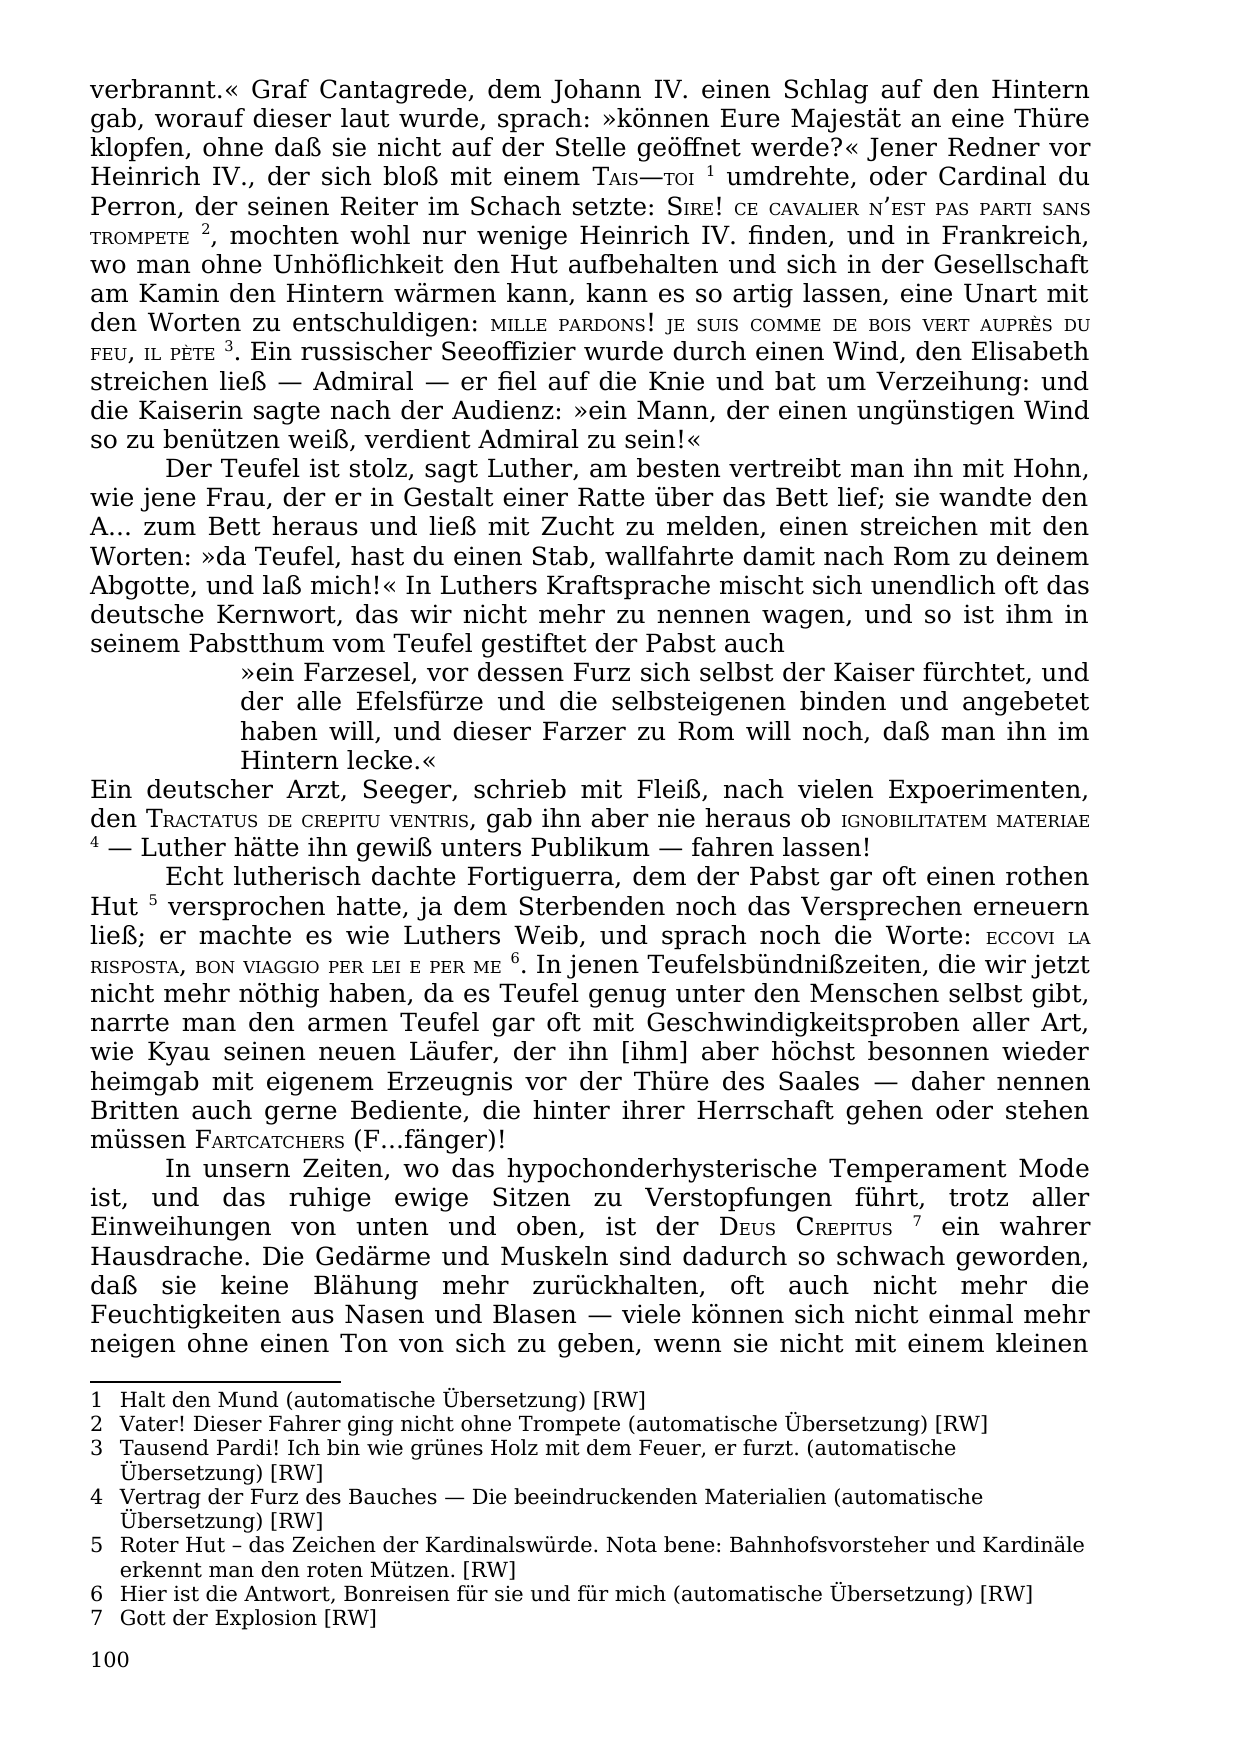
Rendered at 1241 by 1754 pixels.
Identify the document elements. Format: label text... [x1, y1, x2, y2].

text Der Teufel ist stolz, sagt Luther, am besten vertreibt man ihn mit Hohn, wie jene Frau, der er in Gestalt einer Ratte über das Bett lief; sie wandte den A... zum Bett heraus und ließ mit Zucht zu melden, einen streichen mit den Worten: »da Teufel, hast du einen Stab, wallfahrte damit nach Rom zu deinem Abgotte, und laß mich!« In Luthers Kraftsprache mischt sich unendlich oft das deutsche Kernwort, das wir nicht mehr zu nennen wagen, und so ist ihm in seinem Pabstthum vom Teufel gestiftet der Pabst auch [90, 454, 1091, 658]
text Tausend Pardi! Ich bin wie grünes Holz mit dem Feuer, er furzt. (automatische Übersetzung) [RW] [90, 1436, 1091, 1485]
text Halt den Mund (automatische Übersetzung) [RW] [90, 1388, 1091, 1412]
text Ein deutscher Arzt, Seeger, schrieb mit Fleiß, nach vielen Expoerimenten, den Tractatus de crepitu ventris, gab ihn aber nie heraus ob ignobilitatem materiae — Luther hätte ihn gewiß unters Publikum — fahren lassen! [90, 775, 1091, 862]
text Vertrag der Furz des Bauches — Die beeindruckenden Materialien (automatische Übersetzung) [RW] [90, 1485, 1091, 1533]
text Hier ist die Antwort, Bonreisen für sie und für mich (automatische Übersetzung) [RW] [90, 1582, 1091, 1606]
text »ein Farzesel, vor dessen Furz sich selbst der Kaiser fürchtet, und der alle Efelsfürze und die selbsteigenen binden und angebetet haben will, und dieser Farzer zu Rom will noch, daß man ihn im Hintern lecke.« [240, 658, 1091, 775]
text Gott der Explosion [RW] [90, 1606, 1091, 1631]
text verbrannt.« Graf Cantagrede, dem Johann IV. einen Schlag auf den Hintern gab, worauf dieser laut wurde, sprach: »können Eure Majestät an eine Thüre klopfen, ohne daß sie nicht auf der Stelle geöffnet werde?« Jener Redner vor Heinrich IV., der sich bloß mit einem Tais—toi umdrehte, oder Cardinal du Perron, der seinen Reiter im Schach setzte: Sire! ce cavalier n’est pas parti sans trompete , mochten wohl nur wenige Heinrich IV. finden, und in Frankreich, wo man ohne Unhöflichkeit den Hut aufbehalten und sich in der Gesellschaft am Kamin den Hintern wärmen kann, kann es so artig lassen, eine Unart mit den Worten zu entschuldigen: mille pardons! je suis comme de bois vert auprès du feu, il pète . Ein russischer Seeoffizier wurde durch einen Wind, den Elisabeth streichen ließ — Admiral — er fiel auf die Knie und bat um Verzeihung: und die Kaiserin sagte nach der Audienz: »ein Mann, der einen ungünstigen Wind so zu benützen weiß, verdient Admiral zu sein!« [90, 75, 1091, 454]
text Roter Hut – das Zeichen der Kardinalswürde. Nota bene: Bahnhofsvorsteher und Kardinäle erkennt man den roten Mützen. [RW] [90, 1533, 1091, 1582]
text Echt lutherisch dachte Fortiguerra, dem der Pabst gar oft einen rothen Hut versprochen hatte, ja dem Sterbenden noch das Versprechen erneuern ließ; er machte es wie Luthers Weib, und sprach noch die Worte: eccovi la risposta, bon viaggio per lei e per me . In jenen Teufelsbündnißzeiten, die wir jetzt nicht mehr nöthig haben, da es Teufel genug unter den Menschen selbst gibt, narrte man den armen Teufel gar oft mit Geschwindigkeitsproben aller Art, wie Kyau seinen neuen Läufer, der ihn [ihm] aber höchst besonnen wieder heimgab mit eigenem Erzeugnis vor der Thüre des Saales — daher nennen Britten auch gerne Bediente, die hinter ihrer Herrschaft gehen oder stehen müssen Fartcatchers (F...fänger)! [90, 862, 1091, 1154]
text Vater! Dieser Fahrer ging nicht ohne Trompete (automatische Übersetzung) [RW] [90, 1412, 1091, 1436]
text In unsern Zeiten, wo das hypochonderhysterische Temperament Mode ist, und das ruhige ewige Sitzen zu Verstopfungen führt, trotz aller Einweihungen von unten und oben, ist der Deus Crepitus ein wahrer Hausdrache. Die Gedärme und Muskeln sind dadurch so schwach geworden, daß sie keine Blähung mehr zurückhalten, oft auch nicht mehr die Feuchtigkeiten aus Nasen und Blasen — viele können sich nicht einmal mehr neigen ohne einen Ton von sich zu geben, wenn sie nicht mit einem kleinen [90, 1154, 1091, 1358]
